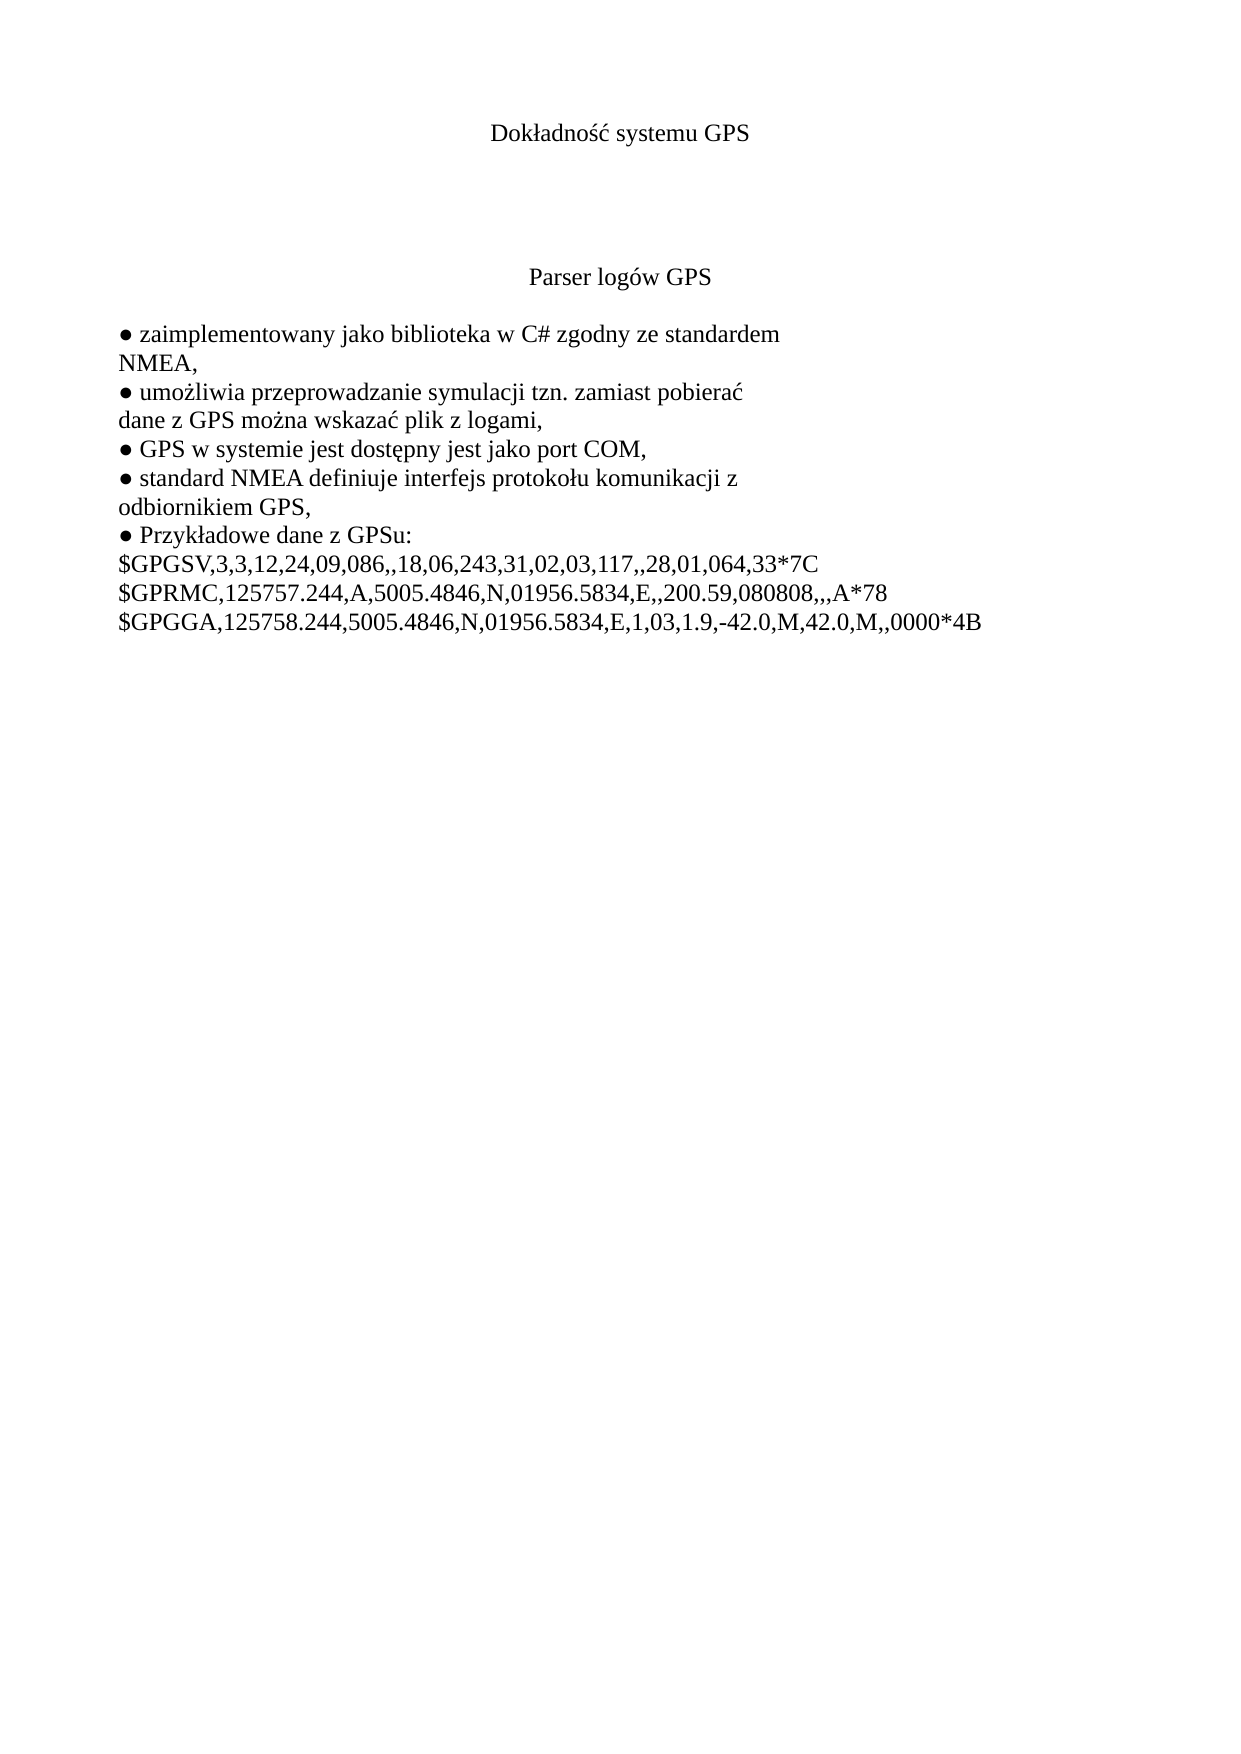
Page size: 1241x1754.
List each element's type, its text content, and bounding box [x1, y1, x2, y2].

text Dokładność systemu GPS [118, 118, 1122, 147]
text $GPGGA,125758.244,5005.4846,N,01956.5834,E,1,03,1.9,-42.0,M,42.0,M,,0000*4B [118, 607, 1122, 636]
text ● Przykładowe dane z GPSu: [118, 521, 1122, 549]
text NMEA, [118, 348, 1122, 377]
text odbiornikiem GPS, [118, 492, 1122, 521]
text ● standard NMEA definiuje interfejs protokołu komunikacji z [118, 463, 1122, 492]
text Parser logów GPS [118, 262, 1122, 291]
text dane z GPS można wskazać plik z logami, [118, 406, 1122, 434]
text ● umożliwia przeprowadzanie symulacji tzn. zamiast pobierać [118, 377, 1122, 406]
text ● zaimplementowany jako biblioteka w C# zgodny ze standardem [118, 319, 1122, 348]
text ● GPS w systemie jest dostępny jest jako port COM, [118, 434, 1122, 463]
text $GPRMC,125757.244,A,5005.4846,N,01956.5834,E,,200.59,080808,,,A*78 [118, 578, 1122, 607]
text $GPGSV,3,3,12,24,09,086,,18,06,243,31,02,03,117,,28,01,064,33*7C [118, 549, 1122, 578]
